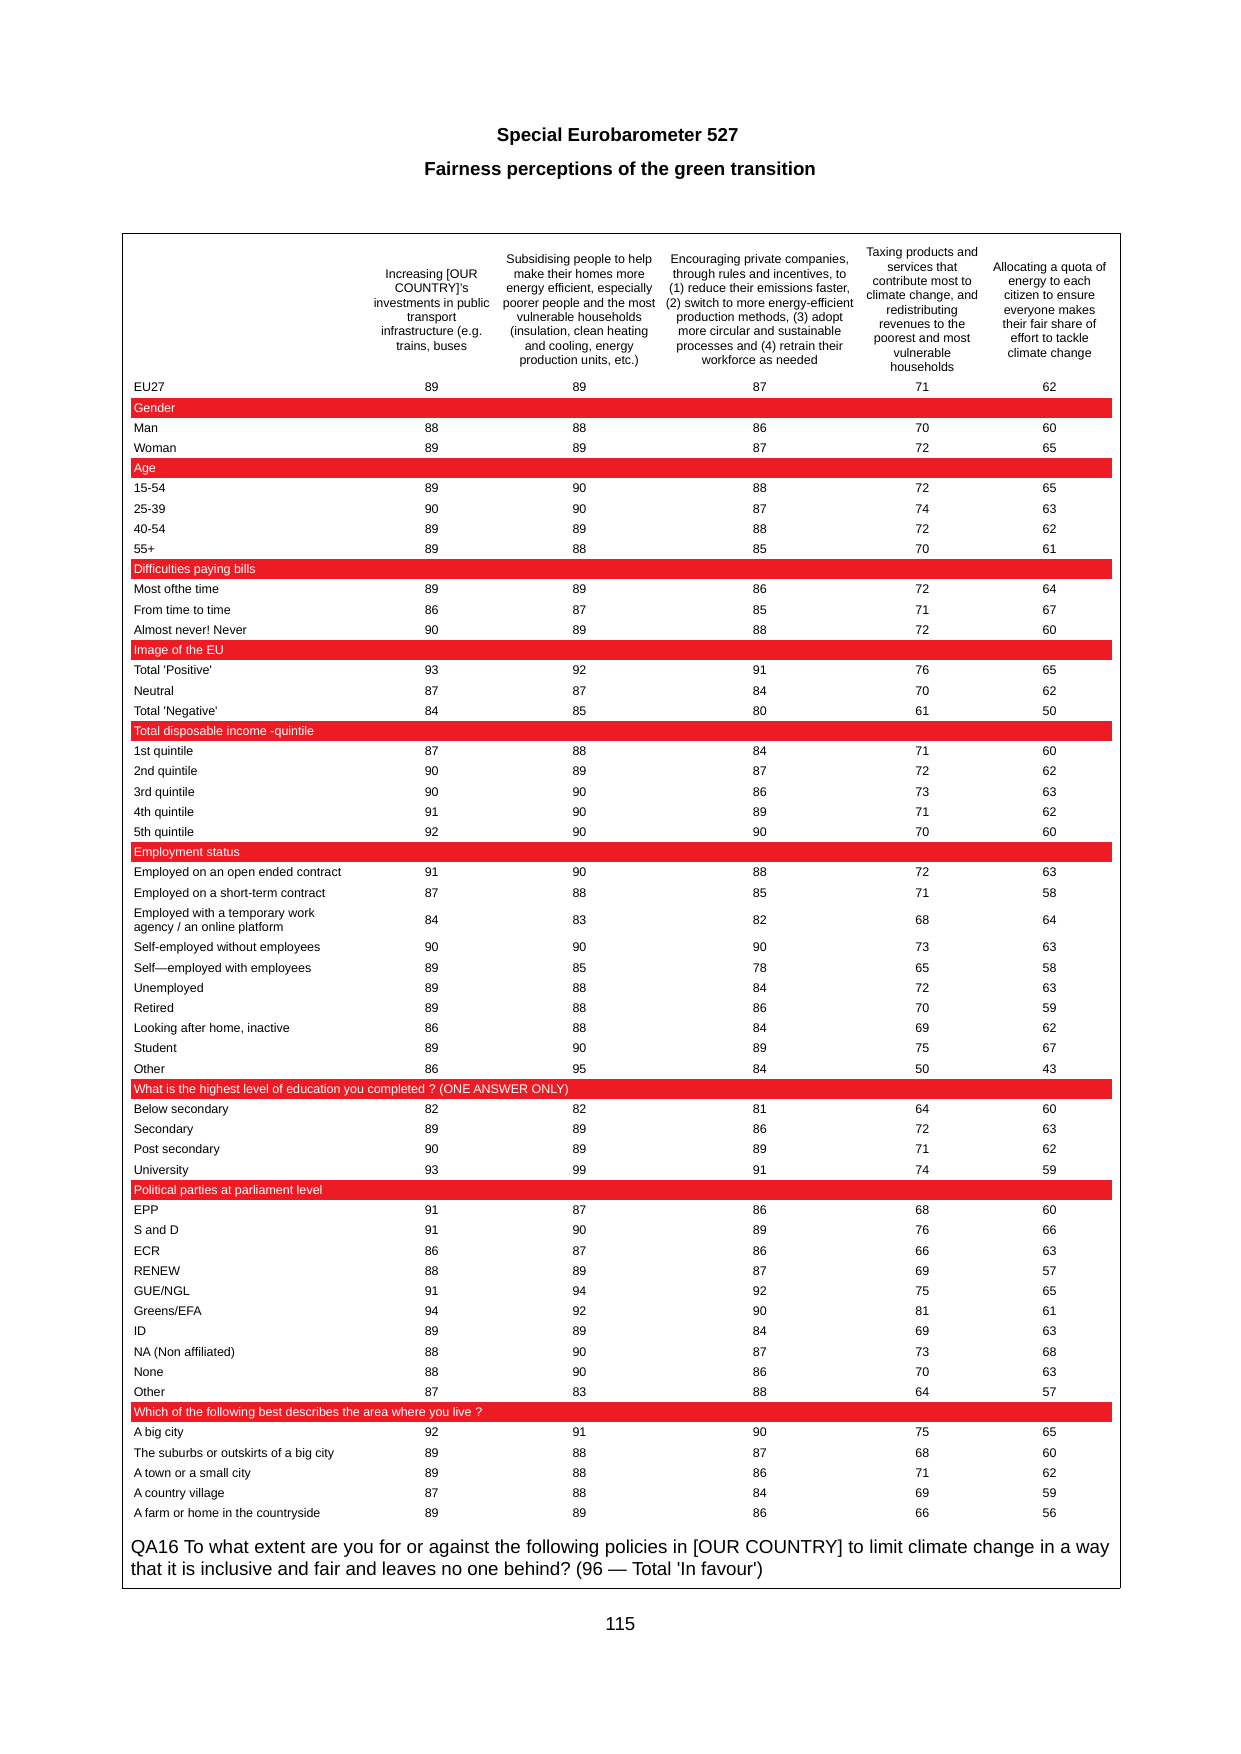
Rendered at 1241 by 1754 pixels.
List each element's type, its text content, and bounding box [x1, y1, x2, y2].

table_cell 88 [662, 519, 857, 539]
table_cell 90 [662, 937, 857, 957]
table_cell 71 [857, 883, 987, 903]
table_cell 82 [367, 1099, 496, 1119]
table_cell 91 [496, 1422, 662, 1442]
table_cell S and D [131, 1220, 367, 1240]
table_cell 60 [987, 822, 1112, 842]
table_cell 89 [367, 539, 496, 559]
table_cell 86 [662, 998, 857, 1018]
table_cell 71 [857, 600, 987, 620]
table_cell 89 [662, 802, 857, 822]
table_cell 90 [367, 499, 496, 519]
table_cell 90 [367, 1139, 496, 1159]
table_cell 88 [496, 539, 662, 559]
table_cell Total 'Negative' [131, 701, 367, 721]
table_cell Most ofthe time [131, 579, 367, 599]
table_cell 61 [857, 701, 987, 721]
table_cell A country village [131, 1483, 367, 1503]
table_cell 90 [496, 822, 662, 842]
table_cell 86 [662, 1463, 857, 1483]
table_cell 65 [987, 660, 1112, 680]
table_cell 90 [496, 499, 662, 519]
table_cell 86 [662, 579, 857, 599]
table_cell 86 [662, 781, 857, 802]
table_cell 87 [496, 680, 662, 701]
table_cell 88 [367, 418, 496, 438]
table_cell 78 [662, 958, 857, 978]
table_cell 85 [496, 958, 662, 978]
table_cell 60 [987, 620, 1112, 640]
table_cell 89 [367, 478, 496, 498]
table_cell 89 [496, 620, 662, 640]
table_cell NA (Non afﬁliated) [131, 1341, 367, 1362]
table_cell 86 [662, 1200, 857, 1220]
table_cell 88 [496, 883, 662, 903]
table_cell 62 [987, 1463, 1112, 1483]
table_cell 50 [857, 1059, 987, 1079]
table_cell 72 [857, 1119, 987, 1139]
table_cell 87 [367, 1382, 496, 1402]
table_cell Neutral [131, 680, 367, 701]
table_cell 43 [987, 1059, 1112, 1079]
table_cell Looking after home, inactive [131, 1018, 367, 1038]
table_cell 91 [367, 1281, 496, 1301]
table_cell Total 'Positive' [131, 660, 367, 680]
table_cell 89 [496, 579, 662, 599]
table_cell 63 [987, 862, 1112, 882]
table_cell 68 [857, 1200, 987, 1220]
table_cell 70 [857, 998, 987, 1018]
table_cell 84 [662, 978, 857, 998]
table_cell 89 [496, 1119, 662, 1139]
text QA16 To what extent are you for or against the following policies in [OUR COUNTRY] to limit climate change in a way that it is inclusive and fair and leaves no one behind? (96 — Total 'In favour') [131, 1536, 1111, 1579]
table_cell From time to time [131, 600, 367, 620]
table_cell 86 [662, 1503, 857, 1523]
table_cell [987, 398, 1112, 418]
table_cell 87 [662, 761, 857, 781]
table_cell 88 [662, 478, 857, 498]
table_cell 62 [987, 680, 1112, 701]
table_cell 66 [857, 1240, 987, 1261]
table_cell 67 [987, 600, 1112, 620]
table_cell 83 [496, 1382, 662, 1402]
table_cell 88 [662, 620, 857, 640]
table_cell 72 [857, 620, 987, 640]
table_cell 89 [367, 1463, 496, 1483]
table_cell 90 [496, 1220, 662, 1240]
table_cell 76 [857, 660, 987, 680]
table_cell Age [131, 458, 367, 478]
table_cell 90 [367, 620, 496, 640]
table_cell Man [131, 418, 367, 438]
table_cell 80 [662, 701, 857, 721]
table_cell 90 [367, 937, 496, 957]
table_cell 75 [857, 1422, 987, 1442]
table_cell 68 [857, 903, 987, 937]
table_cell Secondary [131, 1119, 367, 1139]
table_cell 71 [857, 377, 987, 397]
table_cell 89 [367, 519, 496, 539]
table_cell 84 [662, 1059, 857, 1079]
table_cell 89 [367, 1038, 496, 1058]
table_cell The suburbs or outskirts of a big city [131, 1443, 367, 1463]
table_cell [857, 458, 987, 478]
table_header Allocating a quota of energy to each citizen to ensure everyone makes their fair share of effort to tackle climate change [987, 242, 1112, 377]
table_cell 63 [987, 1362, 1112, 1382]
table_cell 89 [367, 998, 496, 1018]
table_cell 92 [496, 660, 662, 680]
table_cell 3rd quintile [131, 781, 367, 802]
table_cell ECR [131, 1240, 367, 1261]
table_cell 64 [987, 579, 1112, 599]
table_cell 62 [987, 802, 1112, 822]
table_cell 87 [367, 741, 496, 761]
table_cell 74 [857, 1160, 987, 1180]
table_cell 60 [987, 741, 1112, 761]
table_cell None [131, 1362, 367, 1382]
table_cell 72 [857, 478, 987, 498]
table_cell 50 [987, 701, 1112, 721]
table_cell 58 [987, 958, 1112, 978]
table_cell 89 [496, 438, 662, 458]
table_cell 72 [857, 761, 987, 781]
table_cell 63 [987, 781, 1112, 802]
table_cell 25-39 [131, 499, 367, 519]
table_cell 59 [987, 1160, 1112, 1180]
table_cell 72 [857, 438, 987, 458]
table_cell 72 [857, 862, 987, 882]
table_cell 90 [496, 781, 662, 802]
table_cell Student [131, 1038, 367, 1058]
table_cell 89 [367, 978, 496, 998]
table_cell Retired [131, 998, 367, 1018]
table_cell 89 [367, 1443, 496, 1463]
table_cell 87 [496, 1240, 662, 1261]
table_cell 91 [367, 1220, 496, 1240]
table_cell 69 [857, 1018, 987, 1038]
table_cell 64 [857, 1382, 987, 1402]
table_cell 84 [367, 701, 496, 721]
table_cell Other [131, 1059, 367, 1079]
table_cell 87 [496, 1200, 662, 1220]
table_cell 85 [662, 883, 857, 903]
table_cell 64 [857, 1099, 987, 1119]
table_cell 62 [987, 761, 1112, 781]
table_cell 90 [496, 1362, 662, 1382]
table_cell 61 [987, 539, 1112, 559]
table_cell 87 [662, 438, 857, 458]
table_cell 84 [662, 1321, 857, 1341]
table_cell [987, 1402, 1112, 1422]
table_cell 87 [662, 499, 857, 519]
table_cell 93 [367, 660, 496, 680]
table_cell A farm or home in the countryside [131, 1503, 367, 1523]
table_cell 71 [857, 802, 987, 822]
table_cell 65 [987, 1281, 1112, 1301]
table_cell 40-54 [131, 519, 367, 539]
table_cell GUE/NGL [131, 1281, 367, 1301]
table_cell 86 [367, 1240, 496, 1261]
table_cell Woman [131, 438, 367, 458]
table_cell 75 [857, 1281, 987, 1301]
table_cell 95 [496, 1059, 662, 1079]
table_cell 88 [496, 1443, 662, 1463]
table_cell 55+ [131, 539, 367, 559]
table_cell 73 [857, 1341, 987, 1362]
table_cell 90 [496, 478, 662, 498]
table_cell 85 [662, 539, 857, 559]
table_cell 88 [662, 862, 857, 882]
table_cell 72 [857, 579, 987, 599]
table_cell 89 [367, 377, 496, 397]
table_cell Employment status [131, 842, 987, 862]
table_cell 89 [662, 1038, 857, 1058]
table_cell 67 [987, 1038, 1112, 1058]
table_cell 90 [367, 761, 496, 781]
table_cell 87 [367, 680, 496, 701]
table_cell 89 [496, 1139, 662, 1159]
table_cell Employed on an open ended contract [131, 862, 367, 882]
table_cell 86 [662, 1362, 857, 1382]
table_cell 73 [857, 937, 987, 957]
table_cell 89 [496, 1261, 662, 1281]
table_cell 60 [987, 1200, 1112, 1220]
table_cell 86 [662, 1240, 857, 1261]
table_cell Unemployed [131, 978, 367, 998]
table_cell 66 [987, 1220, 1112, 1240]
table_cell 87 [662, 1443, 857, 1463]
table_cell 65 [987, 438, 1112, 458]
table_cell 63 [987, 937, 1112, 957]
table_cell 73 [857, 781, 987, 802]
table_cell Almost never! Never [131, 620, 367, 640]
table_cell Image of the EU [131, 640, 1112, 660]
table_cell 59 [987, 1483, 1112, 1503]
table_cell 87 [367, 1483, 496, 1503]
table_cell 90 [496, 862, 662, 882]
table_cell 70 [857, 418, 987, 438]
table_cell 89 [367, 1119, 496, 1139]
table_cell 89 [367, 579, 496, 599]
table_cell 94 [367, 1301, 496, 1321]
table_cell 93 [367, 1160, 496, 1180]
table_cell [987, 458, 1112, 478]
table_cell EPP [131, 1200, 367, 1220]
table_cell 5th quintile [131, 822, 367, 842]
table_cell 84 [662, 741, 857, 761]
table_cell 1st quintile [131, 741, 367, 761]
table_cell 86 [367, 1059, 496, 1079]
table_cell Other [131, 1382, 367, 1402]
table_cell 69 [857, 1261, 987, 1281]
table_cell 84 [662, 1018, 857, 1038]
table_cell 63 [987, 1321, 1112, 1341]
table_cell RENEW [131, 1261, 367, 1281]
table_cell Which of the following best describes the area where you live ? [131, 1402, 987, 1422]
table_cell 83 [496, 903, 662, 937]
table_cell 87 [662, 377, 857, 397]
table_cell [496, 398, 662, 418]
table_cell EU27 [131, 377, 367, 397]
table_header Encouraging private companies, through rules and incentives, to (1) reduce their emissions faster, (2) switch to more energy-efficient production methods, (3) adopt more circular and sustainable processes and (4) retrain their workforce as needed [662, 242, 857, 377]
table_cell 65 [987, 478, 1112, 498]
table_cell 92 [662, 1281, 857, 1301]
table_cell 94 [496, 1281, 662, 1301]
table_cell 87 [662, 1261, 857, 1281]
table_cell 86 [367, 600, 496, 620]
table_cell 88 [496, 741, 662, 761]
table_cell 62 [987, 1139, 1112, 1159]
table_cell Political parties at parliament level [131, 1180, 1112, 1200]
table_cell 64 [987, 903, 1112, 937]
table_cell 60 [987, 418, 1112, 438]
table_cell Self-employed without employees [131, 937, 367, 957]
table_cell 57 [987, 1261, 1112, 1281]
table_cell 68 [987, 1341, 1112, 1362]
table_cell 89 [496, 377, 662, 397]
table_cell 71 [857, 741, 987, 761]
table_cell 87 [496, 600, 662, 620]
table_cell 72 [857, 978, 987, 998]
table_cell 89 [662, 1220, 857, 1240]
table_cell [662, 458, 857, 478]
table_cell 90 [496, 1341, 662, 1362]
table_cell Post secondary [131, 1139, 367, 1159]
table_cell Total disposable income -quintile [131, 721, 1112, 741]
table_cell 70 [857, 1362, 987, 1382]
table_cell 89 [496, 1503, 662, 1523]
table_cell 90 [662, 1422, 857, 1442]
table_cell [496, 458, 662, 478]
table_cell 63 [987, 1119, 1112, 1139]
table_cell 90 [496, 1038, 662, 1058]
table_cell 70 [857, 539, 987, 559]
table_cell 88 [496, 978, 662, 998]
table_cell 88 [662, 1382, 857, 1402]
table_cell 84 [662, 1483, 857, 1503]
table_cell 63 [987, 499, 1112, 519]
table_cell 89 [367, 958, 496, 978]
table_cell 60 [987, 1099, 1112, 1119]
table_cell 86 [662, 418, 857, 438]
table_cell [857, 398, 987, 418]
table_cell 87 [662, 1341, 857, 1362]
table_cell Difficulties paying bills [131, 559, 1112, 579]
table_cell 84 [367, 903, 496, 937]
table_cell 88 [496, 1018, 662, 1038]
table_cell University [131, 1160, 367, 1180]
table_cell 90 [496, 937, 662, 957]
table_cell 89 [496, 1321, 662, 1341]
table_cell 70 [857, 822, 987, 842]
table_cell 57 [987, 1382, 1112, 1402]
table_cell [987, 842, 1112, 862]
table_header Taxing products and services that contribute most to climate change, and redistributing revenues to the poorest and most vulnerable households [857, 242, 987, 377]
table_cell 85 [662, 600, 857, 620]
table_cell 90 [496, 802, 662, 822]
table_cell 4th quintile [131, 802, 367, 822]
table_header [131, 242, 367, 377]
table_cell 87 [367, 883, 496, 903]
table_cell Gender [131, 398, 367, 418]
table_cell 62 [987, 519, 1112, 539]
table_cell 91 [367, 1200, 496, 1220]
table_cell 71 [857, 1463, 987, 1483]
table_cell 84 [662, 680, 857, 701]
table_cell A big city [131, 1422, 367, 1442]
table_cell 62 [987, 1018, 1112, 1038]
table_cell 69 [857, 1483, 987, 1503]
table_cell 88 [367, 1341, 496, 1362]
table_cell 71 [857, 1139, 987, 1159]
table_cell 82 [496, 1099, 662, 1119]
table_cell 56 [987, 1503, 1112, 1523]
table_header Subsidising people to help make their homes more energy efficient, especially poorer people and the most vulnerable households (insulation, clean heating and cooling, energy production units, etc.) [496, 242, 662, 377]
table_cell 65 [987, 1422, 1112, 1442]
table_cell 76 [857, 1220, 987, 1240]
table_cell 63 [987, 1240, 1112, 1261]
table_cell 86 [662, 1119, 857, 1139]
table_cell 75 [857, 1038, 987, 1058]
table_cell 91 [367, 862, 496, 882]
table_cell 88 [496, 418, 662, 438]
table_cell 89 [367, 1321, 496, 1341]
table_cell 74 [857, 499, 987, 519]
table_cell 89 [496, 761, 662, 781]
table_cell 86 [367, 1018, 496, 1038]
table_cell A town or a small city [131, 1463, 367, 1483]
table_cell 92 [496, 1301, 662, 1321]
table_cell 99 [496, 1160, 662, 1180]
table_cell 88 [367, 1261, 496, 1281]
table_cell 65 [857, 958, 987, 978]
table_cell Greens/EFA [131, 1301, 367, 1321]
table_cell Self—employed with employees [131, 958, 367, 978]
table_cell 89 [367, 1503, 496, 1523]
table_cell 62 [987, 377, 1112, 397]
table_cell 91 [662, 1160, 857, 1180]
table_cell 66 [857, 1503, 987, 1523]
table_cell 60 [987, 1443, 1112, 1463]
table_cell 58 [987, 883, 1112, 903]
table_cell 61 [987, 1301, 1112, 1321]
table_cell 68 [857, 1443, 987, 1463]
table_cell 90 [662, 1301, 857, 1321]
table_cell 70 [857, 680, 987, 701]
table_cell 59 [987, 998, 1112, 1018]
table_cell 85 [496, 701, 662, 721]
table_cell 82 [662, 903, 857, 937]
table_cell 89 [496, 519, 662, 539]
table_cell 89 [662, 1139, 857, 1159]
table_cell 15-54 [131, 478, 367, 498]
table_cell 81 [857, 1301, 987, 1321]
table_cell ID [131, 1321, 367, 1341]
table_cell 88 [367, 1362, 496, 1382]
table_cell 89 [367, 438, 496, 458]
table_cell 92 [367, 822, 496, 842]
table_cell 88 [496, 998, 662, 1018]
table_cell Employed on a short-term contract [131, 883, 367, 903]
table_cell 81 [662, 1099, 857, 1119]
table_cell 91 [367, 802, 496, 822]
table_cell 63 [987, 978, 1112, 998]
table_cell 69 [857, 1321, 987, 1341]
table_header Increasing [OUR COUNTRY]’s investments in public transport infrastructure (e.g. trains, buses [367, 242, 496, 377]
table_cell 72 [857, 519, 987, 539]
table_cell [662, 398, 857, 418]
table_cell [367, 398, 496, 418]
table_cell 88 [496, 1463, 662, 1483]
table_cell What is the highest level of education you completed ? (ONE ANSWER ONLY) [131, 1079, 1112, 1099]
table_cell 91 [662, 660, 857, 680]
table_cell 2nd quintile [131, 761, 367, 781]
table_cell Employed with a temporary work agency / an online platform [131, 903, 367, 937]
table_cell 90 [662, 822, 857, 842]
table_cell 90 [367, 781, 496, 802]
table_cell [367, 458, 496, 478]
table_cell 88 [496, 1483, 662, 1503]
table_cell Below secondary [131, 1099, 367, 1119]
table_cell 92 [367, 1422, 496, 1442]
